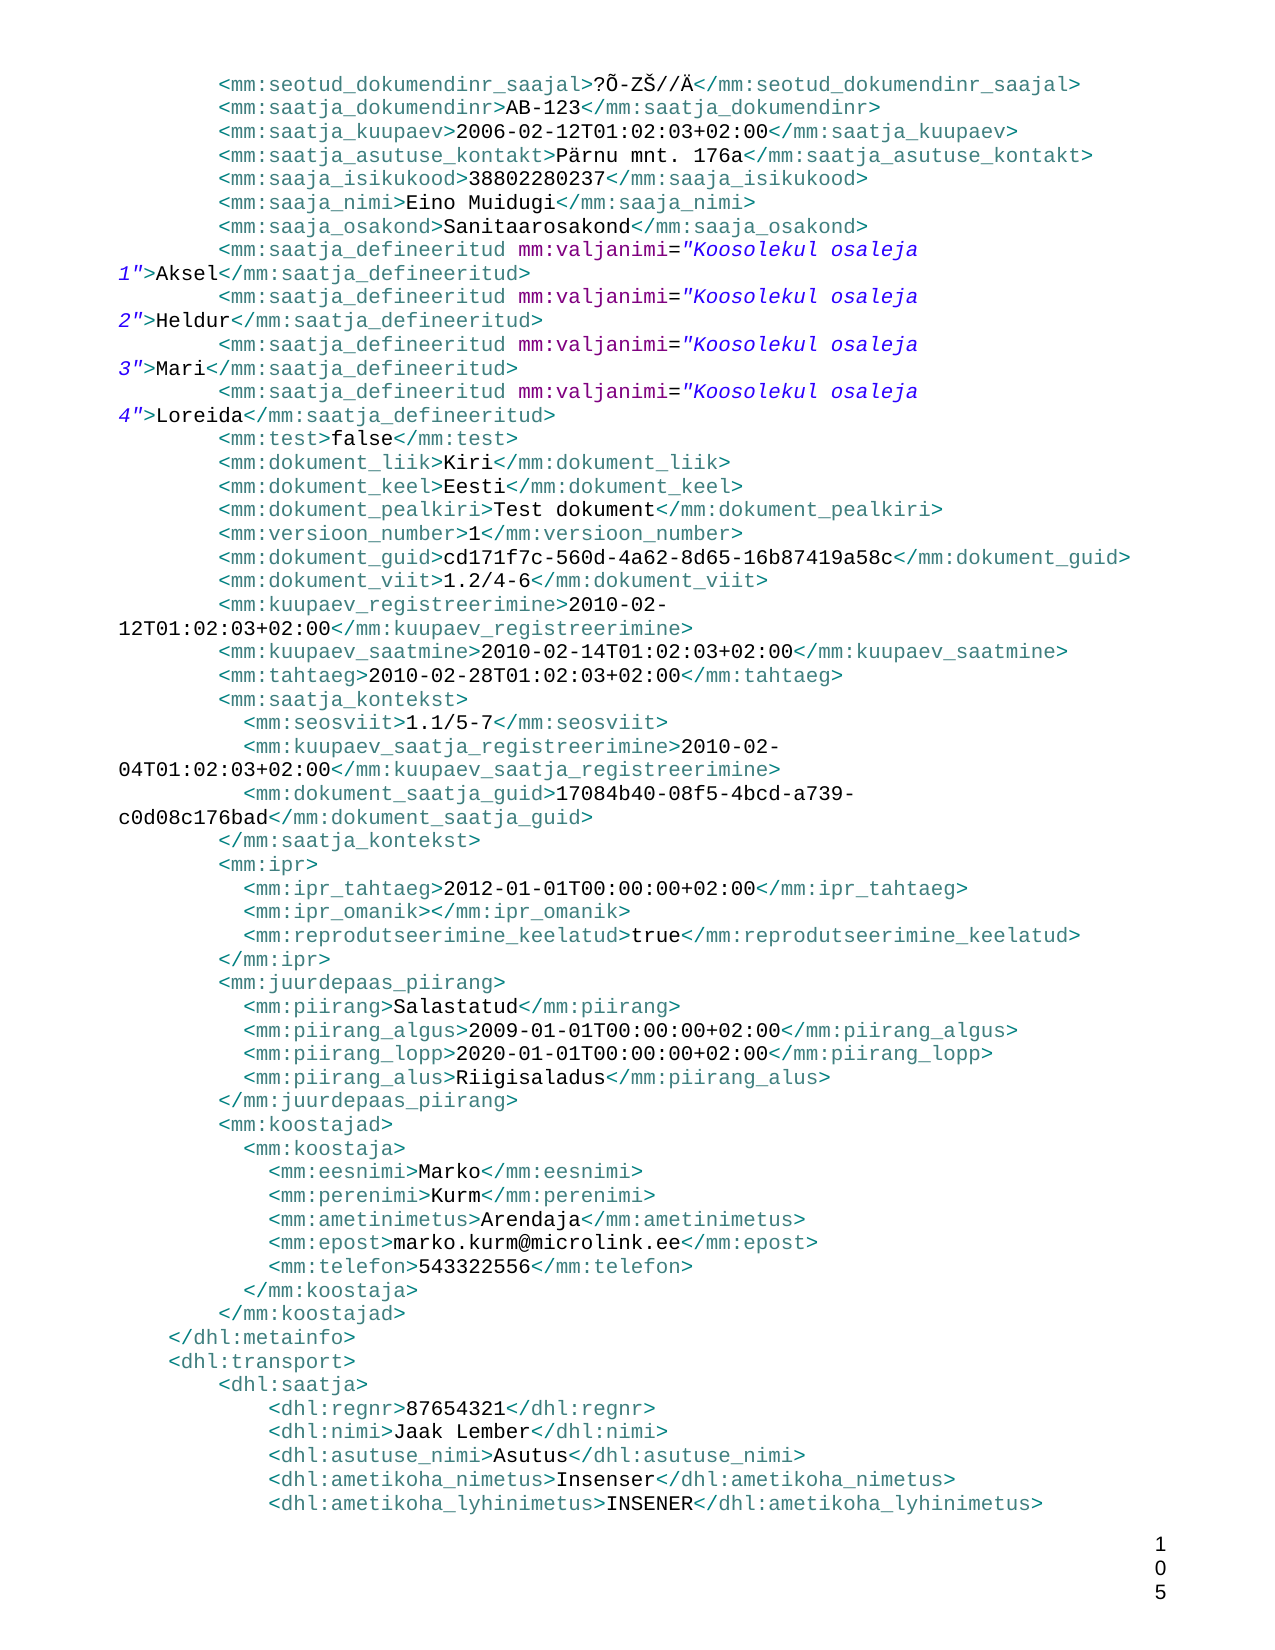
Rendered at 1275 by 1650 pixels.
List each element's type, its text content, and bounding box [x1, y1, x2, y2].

text <mm:dokument_saatja_guid>17084b40-08f5-4bcd-a739-c0d08c176bad</mm:dokument_saatja_guid> [118, 783, 1157, 830]
text <mm:dokument_guid>cd171f7c-560d-4a62-8d65-16b87419a58c</mm:dokument_guid> [118, 547, 1157, 570]
text <mm:saatja_kuupaev>2006-02-12T01:02:03+02:00</mm:saatja_kuupaev> [118, 121, 1157, 145]
text <mm:ipr_tahtaeg>2012-01-01T00:00:00+02:00</mm:ipr_tahtaeg> [118, 878, 1157, 901]
text <mm:seotud_dokumendinr_saajal>?Õ-ZŠ//Ä</mm:seotud_dokumendinr_saajal> [118, 74, 1157, 97]
text <mm:telefon>543322556</mm:telefon> [118, 1256, 1157, 1280]
text <mm:piirang>Salastatud</mm:piirang> [118, 996, 1157, 1019]
text <dhl:ametikoha_lyhinimetus>INSENER</dhl:ametikoha_lyhinimetus> [118, 1492, 1157, 1516]
text <dhl:regnr>87654321</dhl:regnr> [118, 1398, 1157, 1422]
text <mm:koostajad> [118, 1114, 1157, 1138]
text <mm:saaja_nimi>Eino Muidugi</mm:saaja_nimi> [118, 192, 1157, 216]
text <mm:dokument_liik>Kiri</mm:dokument_liik> [118, 452, 1157, 476]
text <mm:koostaja> [118, 1138, 1157, 1161]
text <mm:saatja_asutuse_kontakt>Pärnu mnt. 176a</mm:saatja_asutuse_kontakt> [118, 145, 1157, 168]
text <mm:ipr_omanik></mm:ipr_omanik> [118, 901, 1157, 925]
text <dhl:ametikoha_nimetus>Insenser</dhl:ametikoha_nimetus> [118, 1469, 1157, 1492]
text <mm:saatja_dokumendinr>AB-123</mm:saatja_dokumendinr> [118, 97, 1157, 121]
text <mm:perenimi>Kurm</mm:perenimi> [118, 1185, 1157, 1209]
text </mm:saatja_kontekst> [118, 830, 1157, 854]
text <mm:kuupaev_saatmine>2010-02-14T01:02:03+02:00</mm:kuupaev_saatmine> [118, 641, 1157, 665]
text <mm:dokument_viit>1.2/4-6</mm:dokument_viit> [118, 570, 1157, 594]
text </mm:juurdepaas_piirang> [118, 1091, 1157, 1114]
text <mm:saatja_kontekst> [118, 688, 1157, 712]
text </mm:koostajad> [118, 1303, 1157, 1327]
text <mm:tahtaeg>2010-02-28T01:02:03+02:00</mm:tahtaeg> [118, 665, 1157, 688]
text <mm:saatja_defineeritud mm:valjanimi="Koosolekul osaleja 3">Mari</mm:saatja_defineeritud> [118, 334, 1157, 381]
text <mm:saatja_defineeritud mm:valjanimi="Koosolekul osaleja 4">Loreida</mm:saatja_defineeritud> [118, 381, 1157, 428]
text <mm:saaja_osakond>Sanitaarosakond</mm:saaja_osakond> [118, 216, 1157, 239]
text <dhl:asutuse_nimi>Asutus</dhl:asutuse_nimi> [118, 1445, 1157, 1469]
text </mm:ipr> [118, 949, 1157, 972]
text <mm:saaja_isikukood>38802280237</mm:saaja_isikukood> [118, 168, 1157, 192]
text <dhl:nimi>Jaak Lember</dhl:nimi> [118, 1422, 1157, 1445]
text <mm:reprodutseerimine_keelatud>true</mm:reprodutseerimine_keelatud> [118, 925, 1157, 949]
text <mm:saatja_defineeritud mm:valjanimi="Koosolekul osaleja 1">Aksel</mm:saatja_defineeritud> [118, 239, 1157, 287]
text <mm:kuupaev_registreerimine>2010-02-12T01:02:03+02:00</mm:kuupaev_registreerimine> [118, 594, 1157, 641]
text <mm:seosviit>1.1/5-7</mm:seosviit> [118, 712, 1157, 736]
text </mm:koostaja> [118, 1280, 1157, 1303]
text <mm:piirang_algus>2009-01-01T00:00:00+02:00</mm:piirang_algus> [118, 1019, 1157, 1043]
text <mm:eesnimi>Marko</mm:eesnimi> [118, 1161, 1157, 1185]
text <mm:versioon_number>1</mm:versioon_number> [118, 523, 1157, 547]
text <dhl:transport> [118, 1351, 1157, 1374]
text <mm:ametinimetus>Arendaja</mm:ametinimetus> [118, 1209, 1157, 1232]
text <mm:dokument_keel>Eesti</mm:dokument_keel> [118, 476, 1157, 499]
text <mm:dokument_pealkiri>Test dokument</mm:dokument_pealkiri> [118, 499, 1157, 523]
text <mm:ipr> [118, 854, 1157, 878]
text <mm:saatja_defineeritud mm:valjanimi="Koosolekul osaleja 2">Heldur</mm:saatja_defineeritud> [118, 287, 1157, 334]
text </dhl:metainfo> [118, 1327, 1157, 1351]
text <mm:kuupaev_saatja_registreerimine>2010-02-04T01:02:03+02:00</mm:kuupaev_saatja_registreerimine> [118, 736, 1157, 783]
text <mm:piirang_alus>Riigisaladus</mm:piirang_alus> [118, 1067, 1157, 1091]
text <mm:test>false</mm:test> [118, 428, 1157, 452]
text <mm:epost>marko.kurm@microlink.ee</mm:epost> [118, 1232, 1157, 1256]
text <mm:juurdepaas_piirang> [118, 972, 1157, 996]
text <mm:piirang_lopp>2020-01-01T00:00:00+02:00</mm:piirang_lopp> [118, 1043, 1157, 1067]
text <dhl:saatja> [118, 1374, 1157, 1398]
